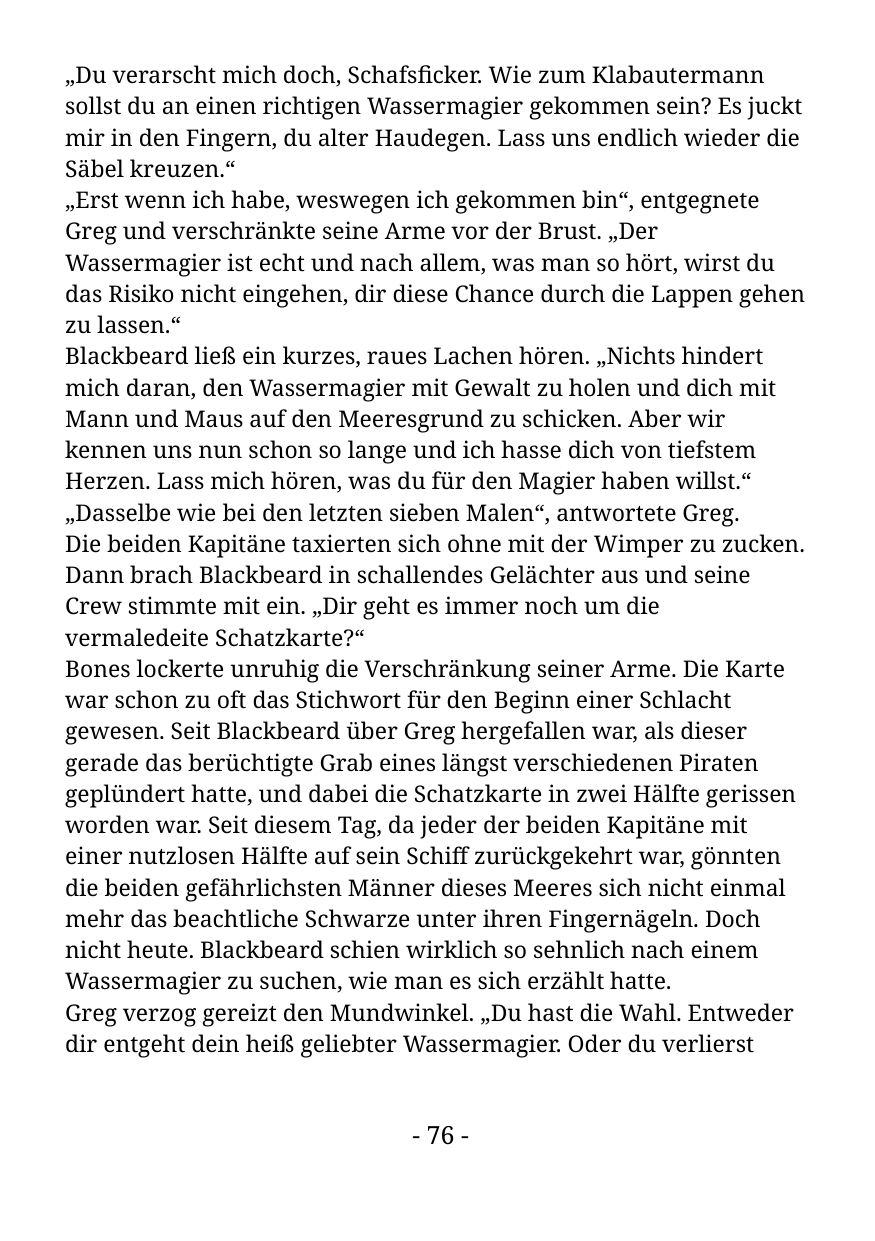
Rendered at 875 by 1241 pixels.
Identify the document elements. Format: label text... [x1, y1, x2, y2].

text „Du verarscht mich doch, Schafsficker. Wie zum Klabautermann sollst du an einen richtigen Wassermagier gekommen sein? Es juckt mir in den Fingern, du alter Haudegen. Lass uns endlich wieder die Säbel kreuzen.“ „Erst wenn ich habe, weswegen ich gekommen bin“, entgegnete Greg und verschränkte seine Arme vor der Brust. „Der Wassermagier ist echt und nach allem, was man so hört, wirst du das Risiko nicht eingehen, dir diese Chance durch die Lappen gehen zu lassen.“ Blackbeard ließ ein kurzes, raues Lachen hören. „Nichts hindert mich daran, den Wassermagier mit Gewalt zu holen und dich mit Mann und Maus auf den Meeresgrund zu schicken. Aber wir kennen uns nun schon so lange und ich hasse dich von tiefstem Herzen. Lass mich hören, was du für den Magier haben willst.“ „Dasselbe wie bei den letzten sieben Malen“, antwortete Greg. Die beiden Kapitäne taxierten sich ohne mit der Wimper zu zucken. Dann brach Blackbeard in schallendes Gelächter aus und seine Crew stimmte mit ein. „Dir geht es immer noch um die vermaledeite Schatzkarte?“ Bones lockerte unruhig die Verschränkung seiner Arme. Die Karte war schon zu oft das Stichwort für den Beginn einer Schlacht gewesen. Seit Blackbeard über Greg hergefallen war, als dieser gerade das berüchtigte Grab eines längst verschiedenen Piraten geplündert hatte, und dabei die Schatzkarte in zwei Hälfte gerissen worden war. Seit diesem Tag, da jeder der beiden Kapitäne mit einer nutzlosen Hälfte auf sein Schiff zurückgekehrt war, gönnten die beiden gefährlichsten Männer dieses Meeres sich nicht einmal mehr das beachtliche Schwarze unter ihren Fingernägeln. Doch nicht heute. Blackbeard schien wirklich so sehnlich nach einem Wassermagier zu suchen, wie man es sich erzählt hatte. Greg verzog gereizt den Mundwinkel. „Du hast die Wahl. Entweder dir entgeht dein heiß geliebter Wassermagier. Oder du verlierst [65, 59, 809, 1059]
